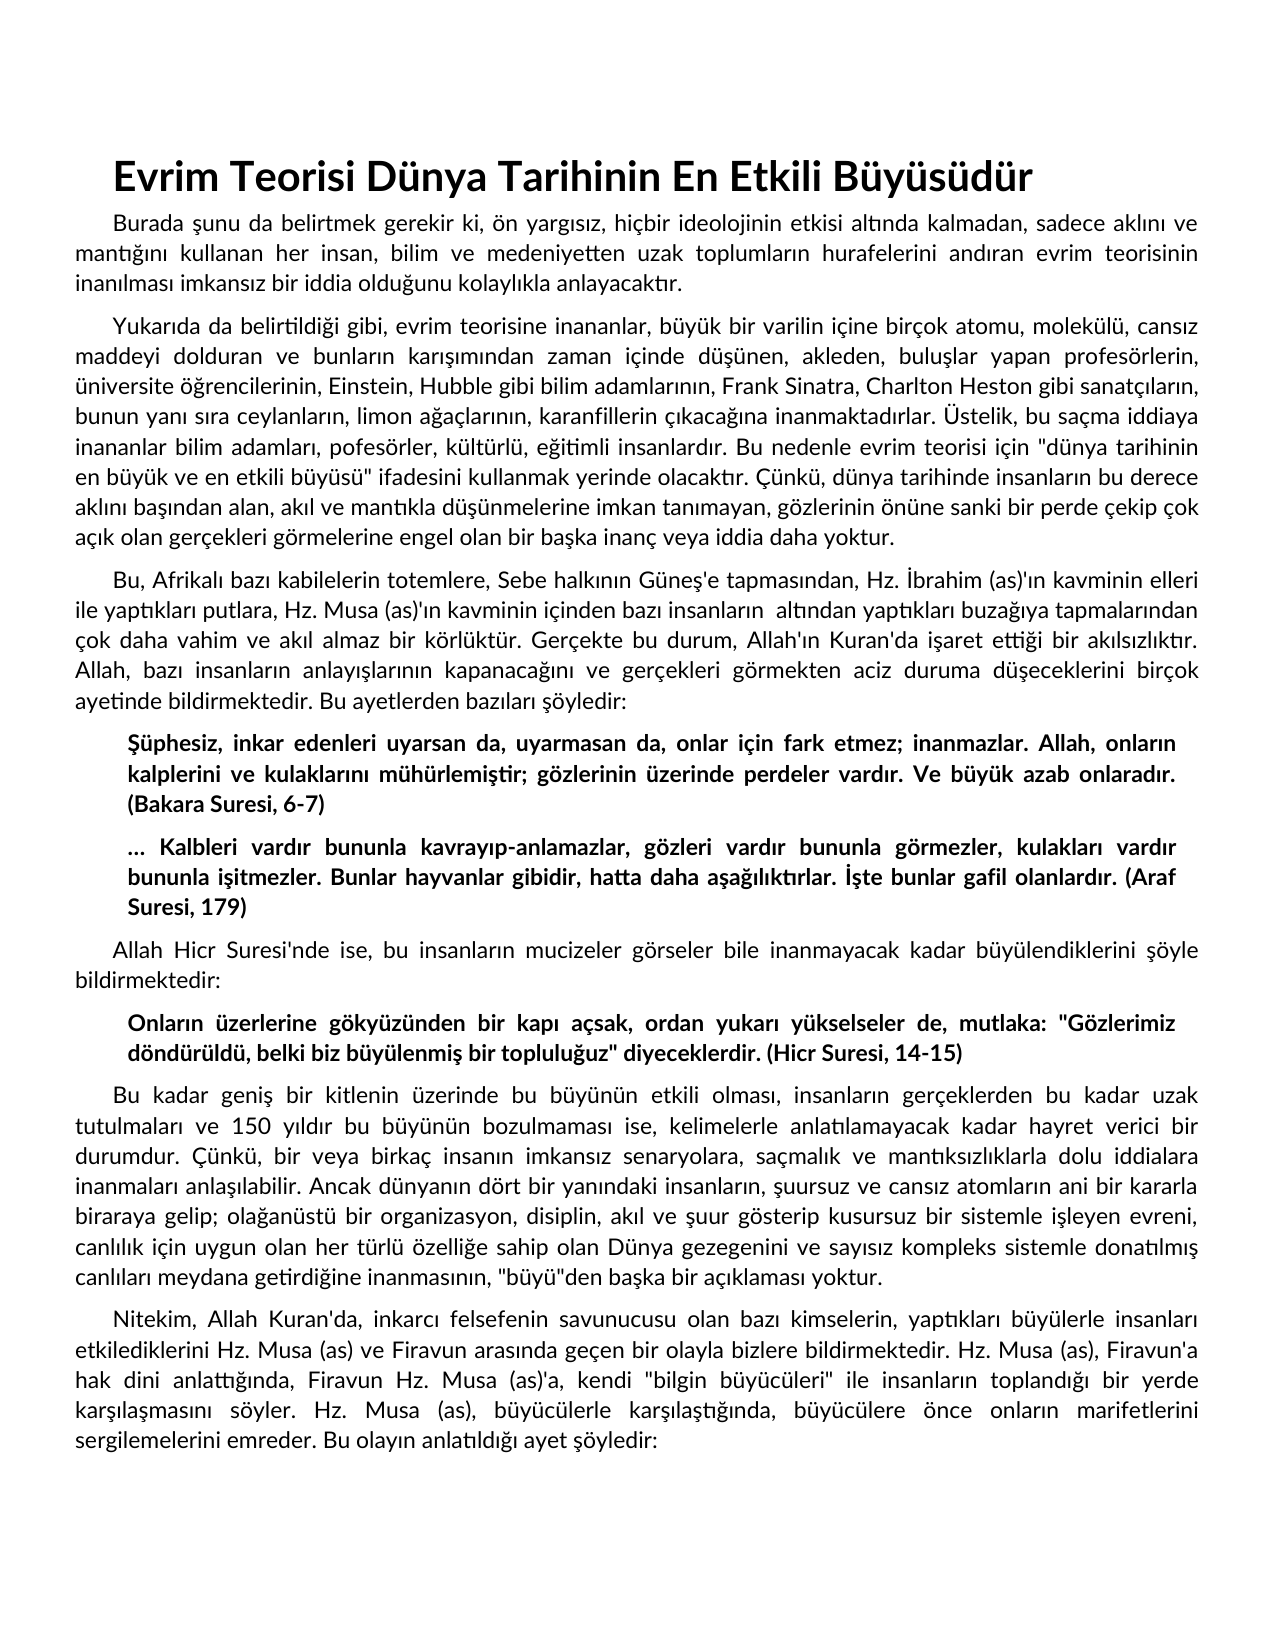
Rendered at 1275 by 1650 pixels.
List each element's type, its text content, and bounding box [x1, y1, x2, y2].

text … Kalbleri vardır bununla kavrayıp-anlamazlar, gözleri vardır bununla görmezler, kulakları vardır bununla işitmezler. Bunlar hayvanlar gibidir, hatta daha aşağılıktırlar. İşte bunlar gafil olanlardır. (Araf Suresi, 179) [127, 832, 1177, 920]
text Bu, Afrikalı bazı kabilelerin totemlere, Sebe halkının Güneş'e tapmasından, Hz. İbrahim (as)'ın kavminin elleri ile yaptıkları putlara, Hz. Musa (as)'ın kavminin içinden bazı insanların altından yaptıkları buzağıya tapmalarından çok daha vahim ve akıl almaz bir körlüktür. Gerçekte bu durum, Allah'ın Kuran'da işaret ettiği bir akılsızlıktır. Allah, bazı insanların anlayışlarının kapanacağını ve gerçekleri görmekten aciz duruma düşeceklerini birçok ayetinde bildirmektedir. Bu ayetlerden bazıları şöyledir: [75, 566, 1200, 714]
text Onların üzerlerine gökyüzünden bir kapı açsak, ordan yukarı yükselseler de, mutlaka: "Gözlerimiz döndürüldü, belki biz büyülenmiş bir topluluğuz" diyeceklerdir. (Hicr Suresi, 14-15) [127, 1008, 1177, 1066]
text Bu kadar geniş bir kitlenin üzerinde bu büyünün etkili olması, insanların gerçeklerden bu kadar uzak tutulmaları ve 150 yıldır bu büyünün bozulmaması ise, kelimelerle anlatılamayacak kadar hayret verici bir durumdur. Çünkü, bir veya birkaç insanın imkansız senaryolara, saçmalık ve mantıksızlıklarla dolu iddialara inanmaları anlaşılabilir. Ancak dünyanın dört bir yanındaki insanların, şuursuz ve cansız atomların ani bir kararla biraraya gelip; olağanüstü bir organizasyon, disiplin, akıl ve şuur gösterip kusursuz bir sistemle işleyen evreni, canlılık için uygun olan her türlü özelliğe sahip olan Dünya gezegenini ve sayısız kompleks sistemle donatılmış canlıları meydana getirdiğine inanmasının, "büyü"den başka bir açıklaması yoktur. [75, 1081, 1200, 1290]
text Yukarıda da belirtildiği gibi, evrim teorisine inananlar, büyük bir varilin içine birçok atomu, molekülü, cansız maddeyi dolduran ve bunların karışımından zaman içinde düşünen, akleden, buluşlar yapan profesörlerin, üniversite öğrencilerinin, Einstein, Hubble gibi bilim adamlarının, Frank Sinatra, Charlton Heston gibi sanatçıların, bunun yanı sıra ceylanların, limon ağaçlarının, karanfillerin çıkacağına inanmaktadırlar. Üstelik, bu saçma iddiaya inananlar bilim adamları, pofesörler, kültürlü, eğitimli insanlardır. Bu nedenle evrim teorisi için "dünya tarihinin en büyük ve en etkili büyüsü" ifadesini kullanmak yerinde olacaktır. Çünkü, dünya tarihinde insanların bu derece aklını başından alan, akıl ve mantıkla düşünmelerine imkan tanımayan, gözlerinin önüne sanki bir perde çekip çok açık olan gerçekleri görmelerine engel olan bir başka inanç veya iddia daha yoktur. [75, 311, 1200, 550]
subtitle Evrim Teorisi Dünya Tarihinin En Etkili Büyüsüdür [112, 150, 1200, 200]
text Şüphesiz, inkar edenleri uyarsan da, uyarmasan da, onlar için fark etmez; inanmazlar. Allah, onların kalplerini ve kulaklarını mühürlemiştir; gözlerinin üzerinde perdeler vardır. Ve büyük azab onlaradır. (Bakara Suresi, 6-7) [127, 729, 1177, 817]
text Burada şunu da belirtmek gerekir ki, ön yargısız, hiçbir ideolojinin etkisi altında kalmadan, sadece aklını ve mantığını kullanan her insan, bilim ve medeniyetten uzak toplumların hurafelerini andıran evrim teorisinin inanılması imkansız bir iddia olduğunu kolaylıkla anlayacaktır. [75, 208, 1200, 296]
text Nitekim, Allah Kuran'da, inkarcı felsefenin savunucusu olan bazı kimselerin, yaptıkları büyülerle insanları etkilediklerini Hz. Musa (as) ve Firavun arasında geçen bir olayla bizlere bildirmektedir. Hz. Musa (as), Firavun'a hak dini anlattığında, Firavun Hz. Musa (as)'a, kendi "bilgin büyücüleri" ile insanların toplandığı bir yerde karşılaşmasını söyler. Hz. Musa (as), büyücülerle karşılaştığında, büyücülere önce onların marifetlerini sergilemelerini emreder. Bu olayın anlatıldığı ayet şöyledir: [75, 1305, 1200, 1453]
text Allah Hicr Suresi'nde ise, bu insanların mucizeler görseler bile inanmayacak kadar büyülendiklerini şöyle bildirmektedir: [75, 935, 1200, 993]
